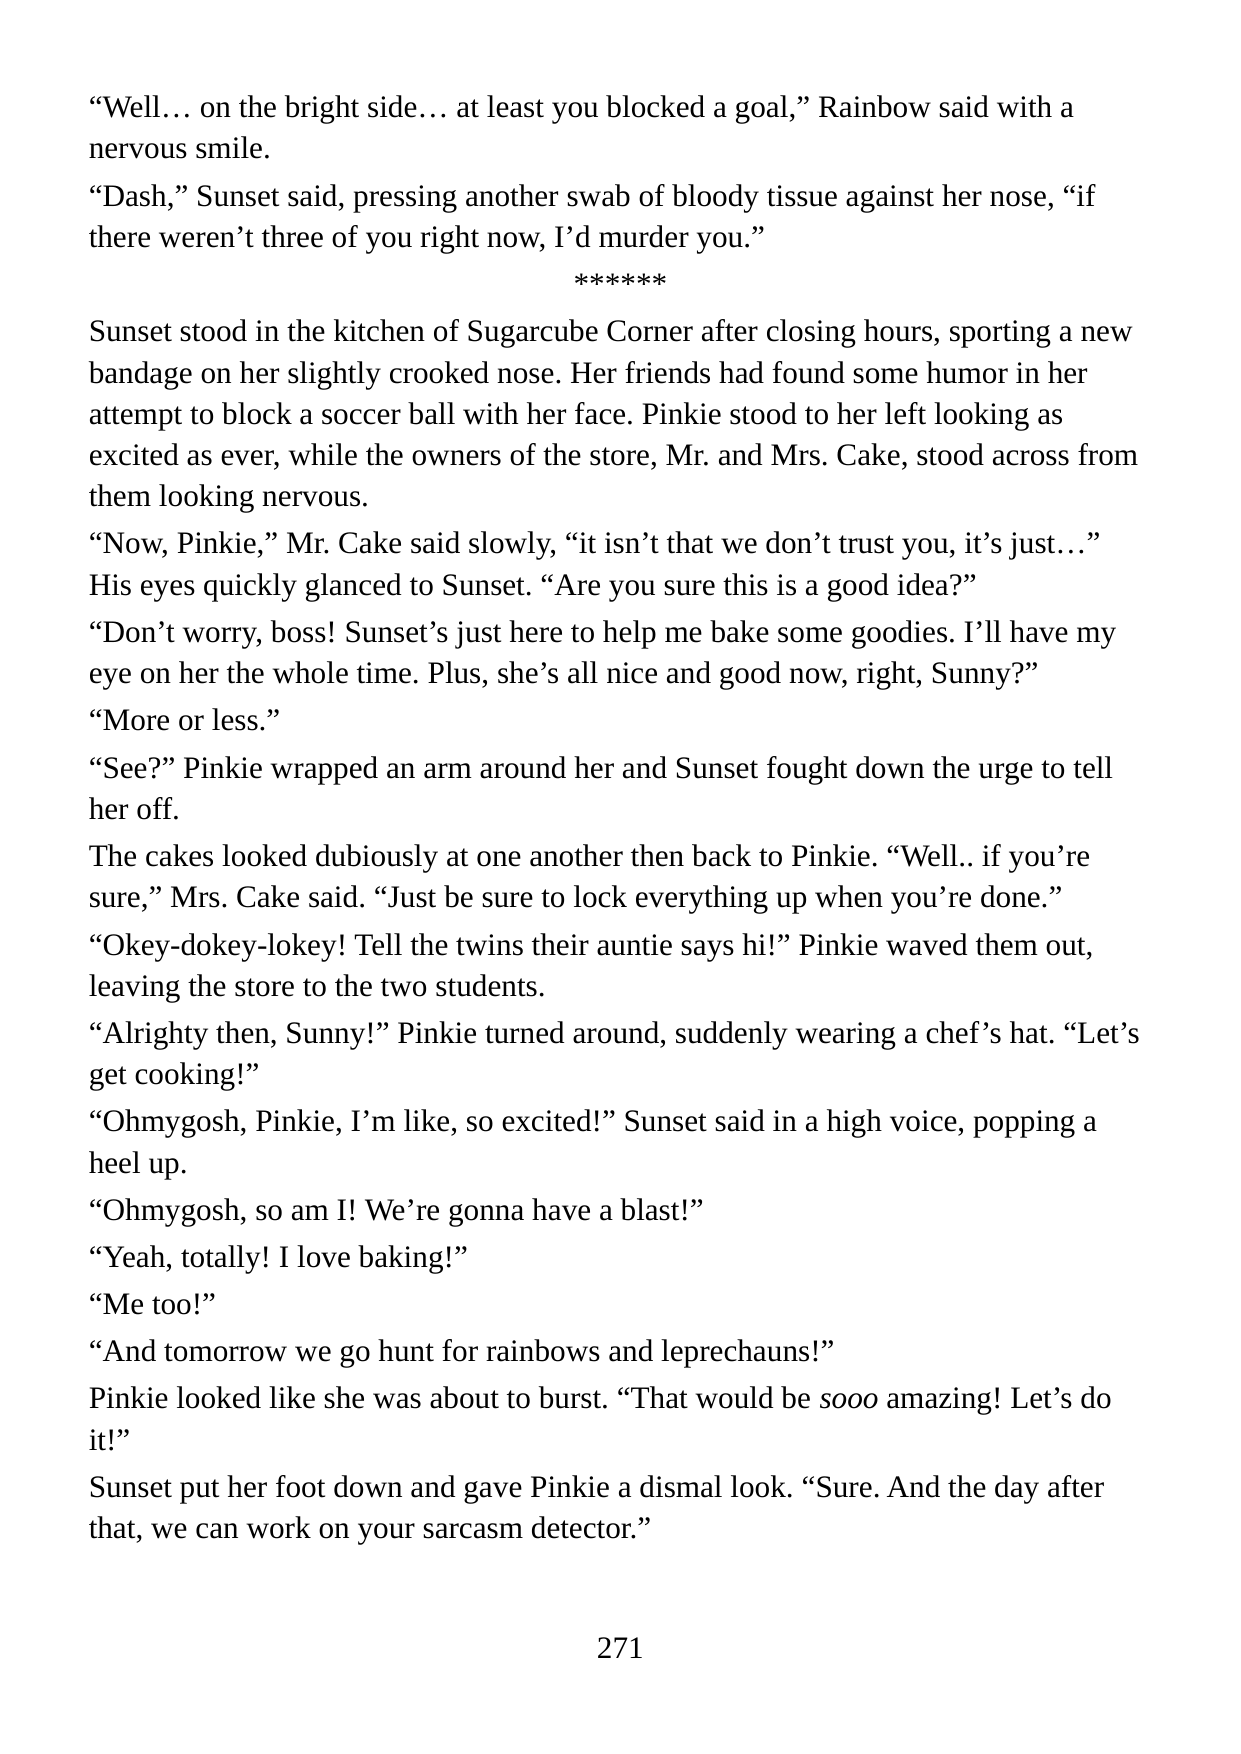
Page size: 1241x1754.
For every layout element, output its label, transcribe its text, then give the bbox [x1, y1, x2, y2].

text “Ohmygosh, so am I! We’re gonna have a blast!” [88, 1191, 1152, 1227]
text “Now, Pinkie,” Mr. Cake said slowly, “it isn’t that we don’t trust you, it’s just…” His eyes quickly glanced to Sunset. “Are you sure this is a good idea?” [88, 525, 1152, 602]
text “Me too!” [88, 1285, 1152, 1321]
text Sunset put her foot down and gave Pinkie a dismal look. “Sure. And the day after that, we can work on your sarcasm detector.” [88, 1468, 1152, 1545]
text “More or less.” [88, 702, 1152, 738]
text The cakes looked dubiously at one another then back to Pinkie. “Well.. if you’re sure,” Mrs. Cake said. “Just be sure to lock everything up when you’re done.” [88, 837, 1152, 914]
text “Well… on the bright side… at least you blocked a goal,” Rainbow said with a nervous smile. [88, 88, 1152, 166]
text “And tomorrow we go hunt for rainbows and leprechauns!” [88, 1333, 1152, 1368]
text “Ohmygosh, Pinkie, I’m like, so excited!” Sunset said in a high voice, popping a heel up. [88, 1103, 1152, 1180]
text “Yeah, totally! I love baking!” [88, 1238, 1152, 1274]
text “See?” Pinkie wrapped an arm around her and Sunset fought down the urge to tell her off. [88, 749, 1152, 826]
text Pinkie looked like she was about to burst. “That would be sooo amazing! Let’s do it!” [88, 1380, 1152, 1457]
text “Alrighty then, Sunny!” Pinkie turned around, suddenly wearing a chef’s hat. “Let’s get cooking!” [88, 1014, 1152, 1091]
text “Dash,” Sunset said, pressing another swab of bloody tissue against her nose, “if there weren’t three of you right now, I’d murder you.” [88, 177, 1152, 254]
text “Don’t worry, boss! Sunset’s just here to help me bake some goodies. I’ll have my eye on her the whole time. Plus, she’s all nice and good now, right, Sunny?” [88, 613, 1152, 690]
text Sunset stood in the kitchen of Sugarcube Corner after closing hours, sporting a new bandage on her slightly crooked nose. Her friends had found some humor in her attempt to block a soccer ball with her face. Pinkie stood to her left looking as excited as ever, while the owners of the store, Mr. and Mrs. Cake, stood across from them looking nervous. [88, 313, 1152, 513]
text “Okey-dokey-lokey! Tell the twins their auntie says hi!” Pinkie waved them out, leaving the store to the two students. [88, 926, 1152, 1003]
text ****** [88, 265, 1152, 301]
